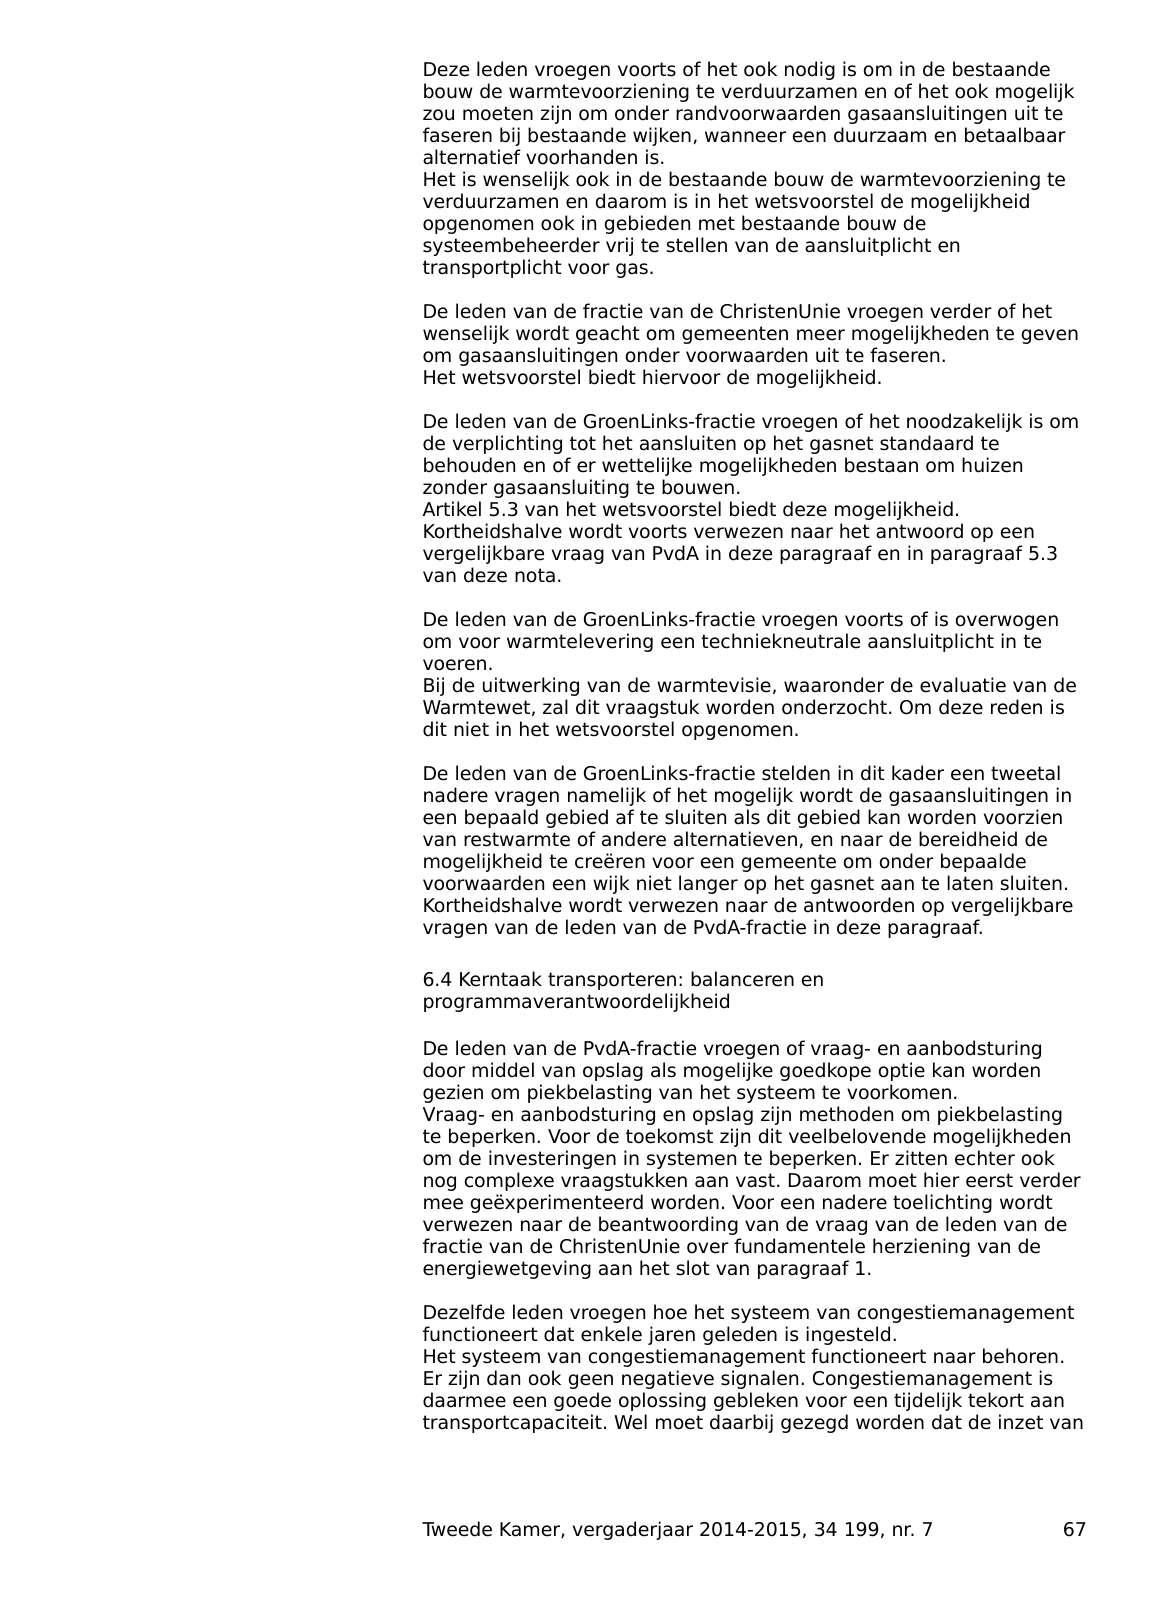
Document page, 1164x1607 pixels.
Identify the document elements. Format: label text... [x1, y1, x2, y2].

text Artikel 5.3 van het wetsvoorstel biedt deze mogelijkheid. Kortheidshalve wordt voorts verwezen naar het antwoord op een vergelijkbare vraag van PvdA in deze paragraaf en in paragraaf 5.3 van deze nota. [422, 499, 1087, 587]
text Vraag- en aanbodsturing en opslag zijn methoden om piekbelasting te beperken. Voor de toekomst zijn dit veelbelovende mogelijkheden om de investeringen in systemen te beperken. Er zitten echter ook nog complexe vraagstukken aan vast. Daarom moet hier eerst verder mee geëxperimenteerd worden. Voor een nadere toelichting wordt verwezen naar de beantwoording van de vraag van de leden van de fractie van de ChristenUnie over fundamentele herziening van de energiewetgeving aan het slot van paragraaf 1. [422, 1104, 1087, 1280]
text De leden van de fractie van de ChristenUnie vroegen verder of het wenselijk wordt geacht om gemeenten meer mogelijkheden te geven om gasaansluitingen onder voorwaarden uit te faseren. [422, 301, 1087, 367]
text Het wetsvoorstel biedt hiervoor de mogelijkheid. [422, 367, 1087, 389]
text Het systeem van congestiemanagement functioneert naar behoren. Er zijn dan ook geen negatieve signalen. Congestiemanagement is daarmee een goede oplossing gebleken voor een tijdelijk tekort aan transportcapaciteit. Wel moet daarbij gezegd worden dat de inzet van [422, 1346, 1087, 1434]
text De leden van de GroenLinks-fractie vroegen voorts of is overwogen om voor warmtelevering een techniekneutrale aansluitplicht in te voeren. [422, 609, 1087, 675]
text De leden van de GroenLinks-fractie vroegen of het noodzakelijk is om de verplichting tot het aansluiten op het gasnet standaard te behouden en of er wettelijke mogelijkheden bestaan om huizen zonder gasaansluiting te bouwen. [422, 411, 1087, 499]
subtitle 6.4 Kerntaak transporteren: balanceren en programmaverantwoordelijkheid [422, 969, 1087, 1013]
text Dezelfde leden vroegen hoe het systeem van congestiemanagement functioneert dat enkele jaren geleden is ingesteld. [422, 1302, 1087, 1346]
text Kortheidshalve wordt verwezen naar de antwoorden op vergelijkbare vragen van de leden van de PvdA-fractie in deze paragraaf. [422, 895, 1087, 939]
text Bij de uitwerking van de warmtevisie, waaronder de evaluatie van de Warmtewet, zal dit vraagstuk worden onderzocht. Om deze reden is dit niet in het wetsvoorstel opgenomen. [422, 675, 1087, 741]
text Het is wenselijk ook in de bestaande bouw de warmtevoorziening te verduurzamen en daarom is in het wetsvoorstel de mogelijkheid opgenomen ook in gebieden met bestaande bouw de systeembeheerder vrij te stellen van de aansluitplicht en transportplicht voor gas. [422, 169, 1087, 279]
text De leden van de PvdA-fractie vroegen of vraag- en aanbodsturing door middel van opslag als mogelijke goedkope optie kan worden gezien om piekbelasting van het systeem te voorkomen. [422, 1038, 1087, 1104]
text De leden van de GroenLinks-fractie stelden in dit kader een tweetal nadere vragen namelijk of het mogelijk wordt de gasaansluitingen in een bepaald gebied af te sluiten als dit gebied kan worden voorzien van restwarmte of andere alternatieven, en naar de bereidheid de mogelijkheid te creëren voor een gemeente om onder bepaalde voorwaarden een wijk niet langer op het gasnet aan te laten sluiten. [422, 763, 1087, 895]
text Deze leden vroegen voorts of het ook nodig is om in de bestaande bouw de warmtevoorziening te verduurzamen en of het ook mogelijk zou moeten zijn om onder randvoorwaarden gasaansluitingen uit te faseren bij bestaande wijken, wanneer een duurzaam en betaalbaar alternatief voorhanden is. [422, 59, 1087, 169]
